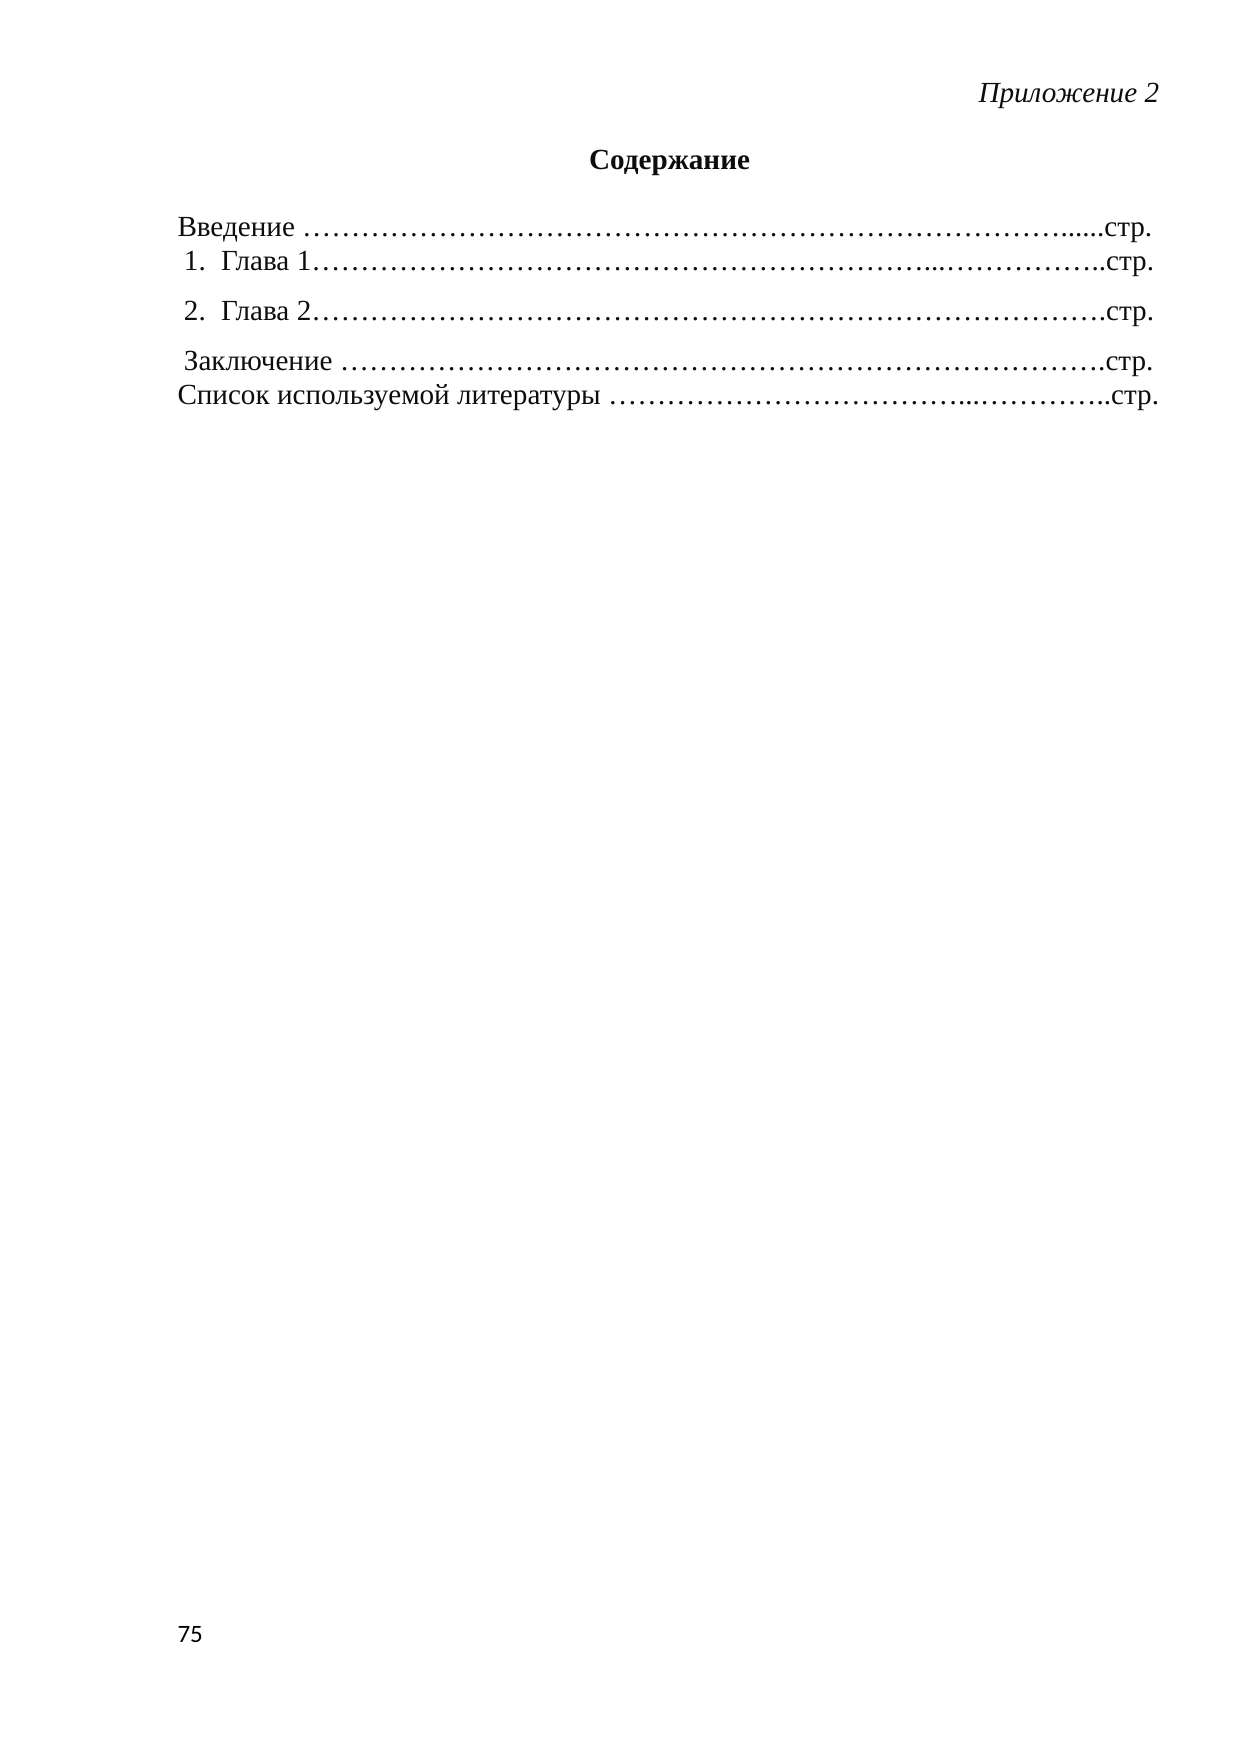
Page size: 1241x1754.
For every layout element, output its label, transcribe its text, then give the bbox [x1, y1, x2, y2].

text Заключение …………………………………………………………………….стр. [184, 343, 1162, 377]
list Глава 2……………………………………………………………………….стр. [184, 293, 1162, 327]
list Глава 1………………………………………………………...……………..стр. [184, 243, 1162, 276]
text Введение ……………………………………………………………………......стр. [177, 209, 1162, 243]
text Содержание [177, 142, 1162, 176]
text Список используемой литературы ………………………………...…………..стр. [177, 377, 1162, 410]
text Приложение 2 [177, 75, 1162, 108]
